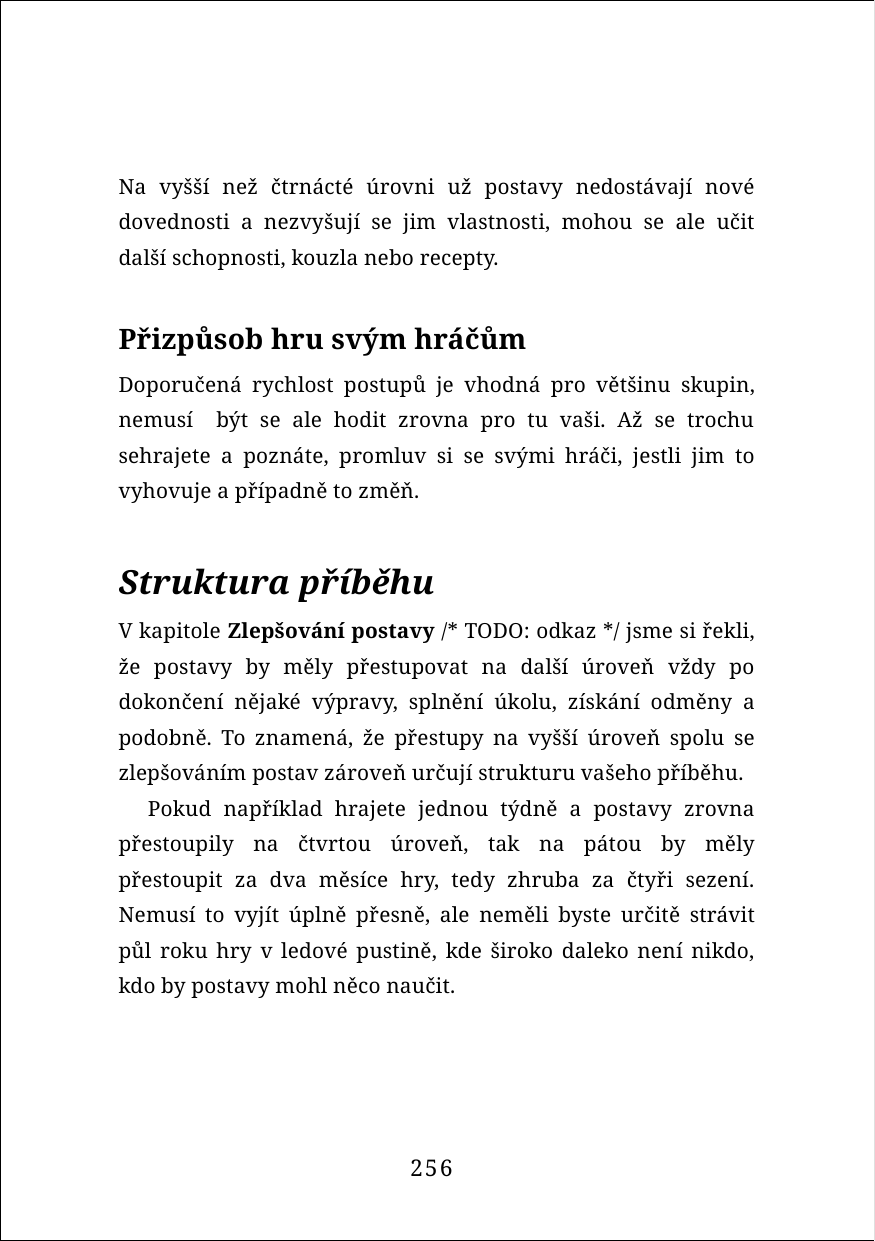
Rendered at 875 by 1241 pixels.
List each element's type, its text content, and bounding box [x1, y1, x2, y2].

subtitle Přizpůsob hru svým hráčům [118, 320, 756, 358]
subtitle Struktura příběhu [118, 559, 756, 604]
text V kapitole Zlepšování postavy /* TODO: odkaz */ jsme si řekli, že postavy by měly přestupovat na další úroveň vždy po dokončení nějaké výpravy, splnění úkolu, získání odměny a podobně. To znamená, že přestupy na vyšší úroveň spolu se zlepšováním postav zároveň určují strukturu vašeho příběhu. Pokud například hrajete jednou týdně a postavy zrovna přestoupily na čtvrtou úroveň, tak na pátou by měly přestoupit za dva měsíce hry, tedy zhruba za čtyři sezení. Nemusí to vyjít úplně přesně, ale neměli byste určitě strávit půl roku hry v ledové pustině, kde široko daleko není nikdo, kdo by postavy mohl něco naučit. [118, 616, 756, 1000]
text Doporučená rychlost postupů je vhodná pro většinu skupin, nemusí být se ale hodit zrovna pro tu vaši. Až se trochu sehrajete a poznáte, promluv si se svými hráči, jestli jim to vyhovuje a případně to změň. [118, 370, 756, 505]
text Na vyšší než čtrnácté úrovni už postavy nedostávají nové dovednosti a nezvyšují se jim vlastnosti, mohou se ale učit další schopnosti, kouzla nebo recepty. [118, 172, 756, 271]
